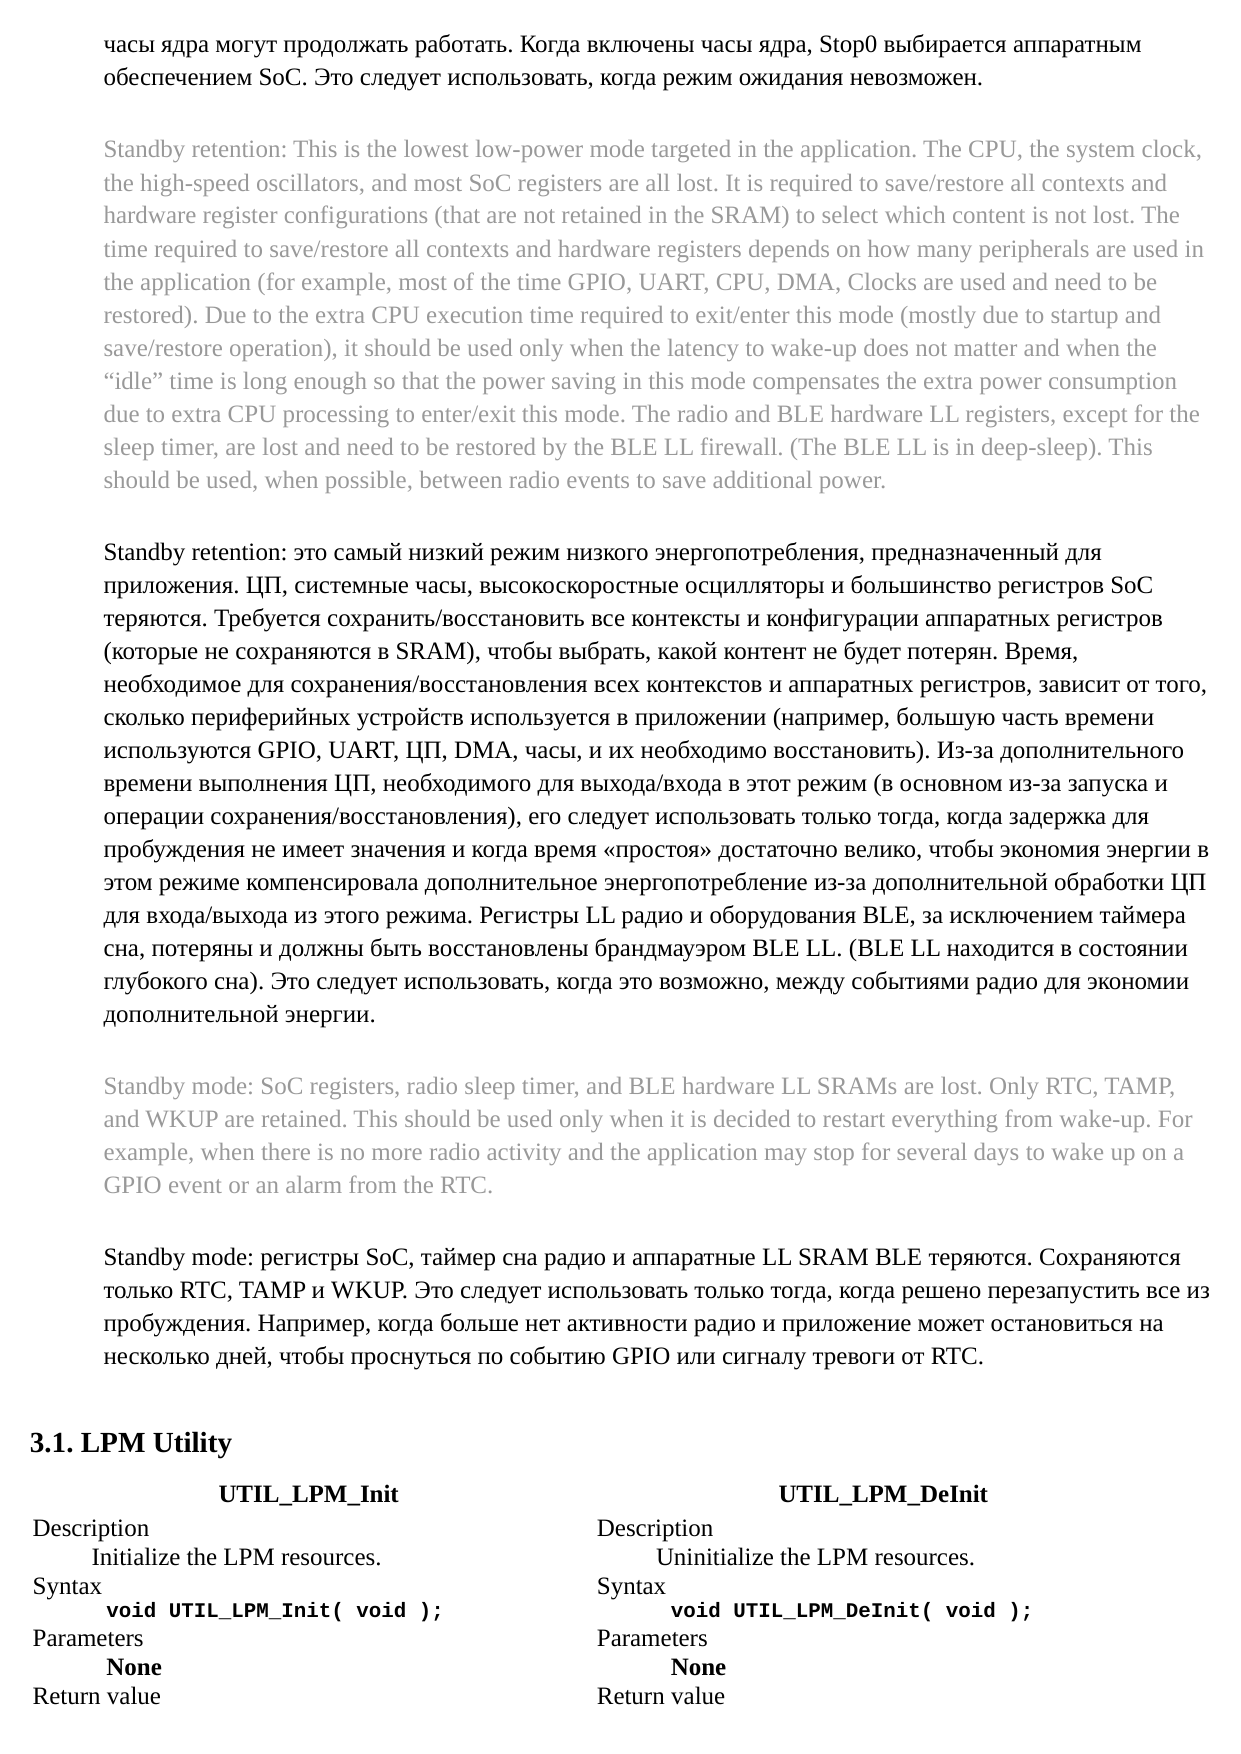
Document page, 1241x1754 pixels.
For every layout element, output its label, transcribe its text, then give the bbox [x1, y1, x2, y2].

text часы ядра могут продолжать работать. Когда включены часы ядра, Stop0 выбирается аппаратным обеспечением SoC. Это следует использовать, когда режим ожидания невозможен. [103, 29, 1211, 91]
table_cell Description Initialize the LPM resources. Syntax void UTIL_LPM_Init( void ); Parameters None Return value [30, 1511, 594, 1712]
text Standby retention: This is the lowest low-power mode targeted in the application. The CPU, the system clock, the high-speed oscillators, and most SoC registers are all lost. It is required to save/restore all contexts and hardware register configurations (that are not retained in the SRAM) to select which content is not lost. The time required to save/restore all contexts and hardware registers depends on how many peripherals are used in the application (for example, most of the time GPIO, UART, CPU, DMA, Clocks are used and need to be restored). Due to the extra CPU execution time required to exit/enter this mode (mostly due to startup and save/restore operation), it should be used only when the latency to wake-up does not matter and when the “idle” time is long enough so that the power saving in this mode compensates the extra power consumption due to extra CPU processing to enter/exit this mode. The radio and BLE hardware LL registers, except for the sleep timer, are lost and need to be restored by the BLE LL firewall. (The BLE LL is in deep-sleep). This should be used, when possible, between radio events to save additional power. [103, 134, 1211, 493]
text Standby mode: регистры SoC, таймер сна радио и аппаратные LL SRAM BLE теряются. Сохраняются только RTC, TAMP и WKUP. Это следует использовать только тогда, когда решено перезапустить все из пробуждения. Например, когда больше нет активности радио и приложение может остановиться на несколько дней, чтобы проснуться по событию GPIO или сигналу тревоги от RTC. [103, 1242, 1211, 1370]
text Standby mode: SoC registers, radio sleep timer, and BLE hardware LL SRAMs are lost. Only RTC, TAMP, and WKUP are retained. This should be used only when it is decided to restart everything from wake-up. For example, when there is no more radio activity and the application may stop for several days to wake up on a GPIO event or an alarm from the RTC. [103, 1071, 1211, 1199]
text Standby retention: это самый низкий режим низкого энергопотребления, предназначенный для приложения. ЦП, системные часы, высокоскоростные осцилляторы и большинство регистров SoC теряются. Требуется сохранить/восстановить все контексты и конфигурации аппаратных регистров (которые не сохраняются в SRAM), чтобы выбрать, какой контент не будет потерян. Время, необходимое для сохранения/восстановления всех контекстов и аппаратных регистров, зависит от того, сколько периферийных устройств используется в приложении (например, большую часть времени используются GPIO, UART, ЦП, DMA, часы, и их необходимо восстановить). Из-за дополнительного времени выполнения ЦП, необходимого для выхода/входа в этот режим (в основном из-за запуска и операции сохранения/восстановления), его следует использовать только тогда, когда задержка для пробуждения не имеет значения и когда время «простоя» достаточно велико, чтобы экономия энергии в этом режиме компенсировала дополнительное энергопотребление из-за дополнительной обработки ЦП для входа/выхода из этого режима. Регистры LL радио и оборудования BLE, за исключением таймера сна, потеряны и должны быть восстановлены брандмауэром BLE LL. (BLE LL находится в состоянии глубокого сна). Это следует использовать, когда это возможно, между событиями радио для экономии дополнительной энергии. [103, 537, 1211, 1028]
subtitle 3.1. LPM Utility [29, 1425, 1211, 1459]
table_header UTIL_LPM_DeInit [594, 1476, 1179, 1511]
table_header UTIL_LPM_Init [30, 1476, 594, 1511]
table_cell Description Uninitialize the LPM resources. Syntax void UTIL_LPM_DeInit( void ); Parameters None Return value [594, 1511, 1179, 1712]
